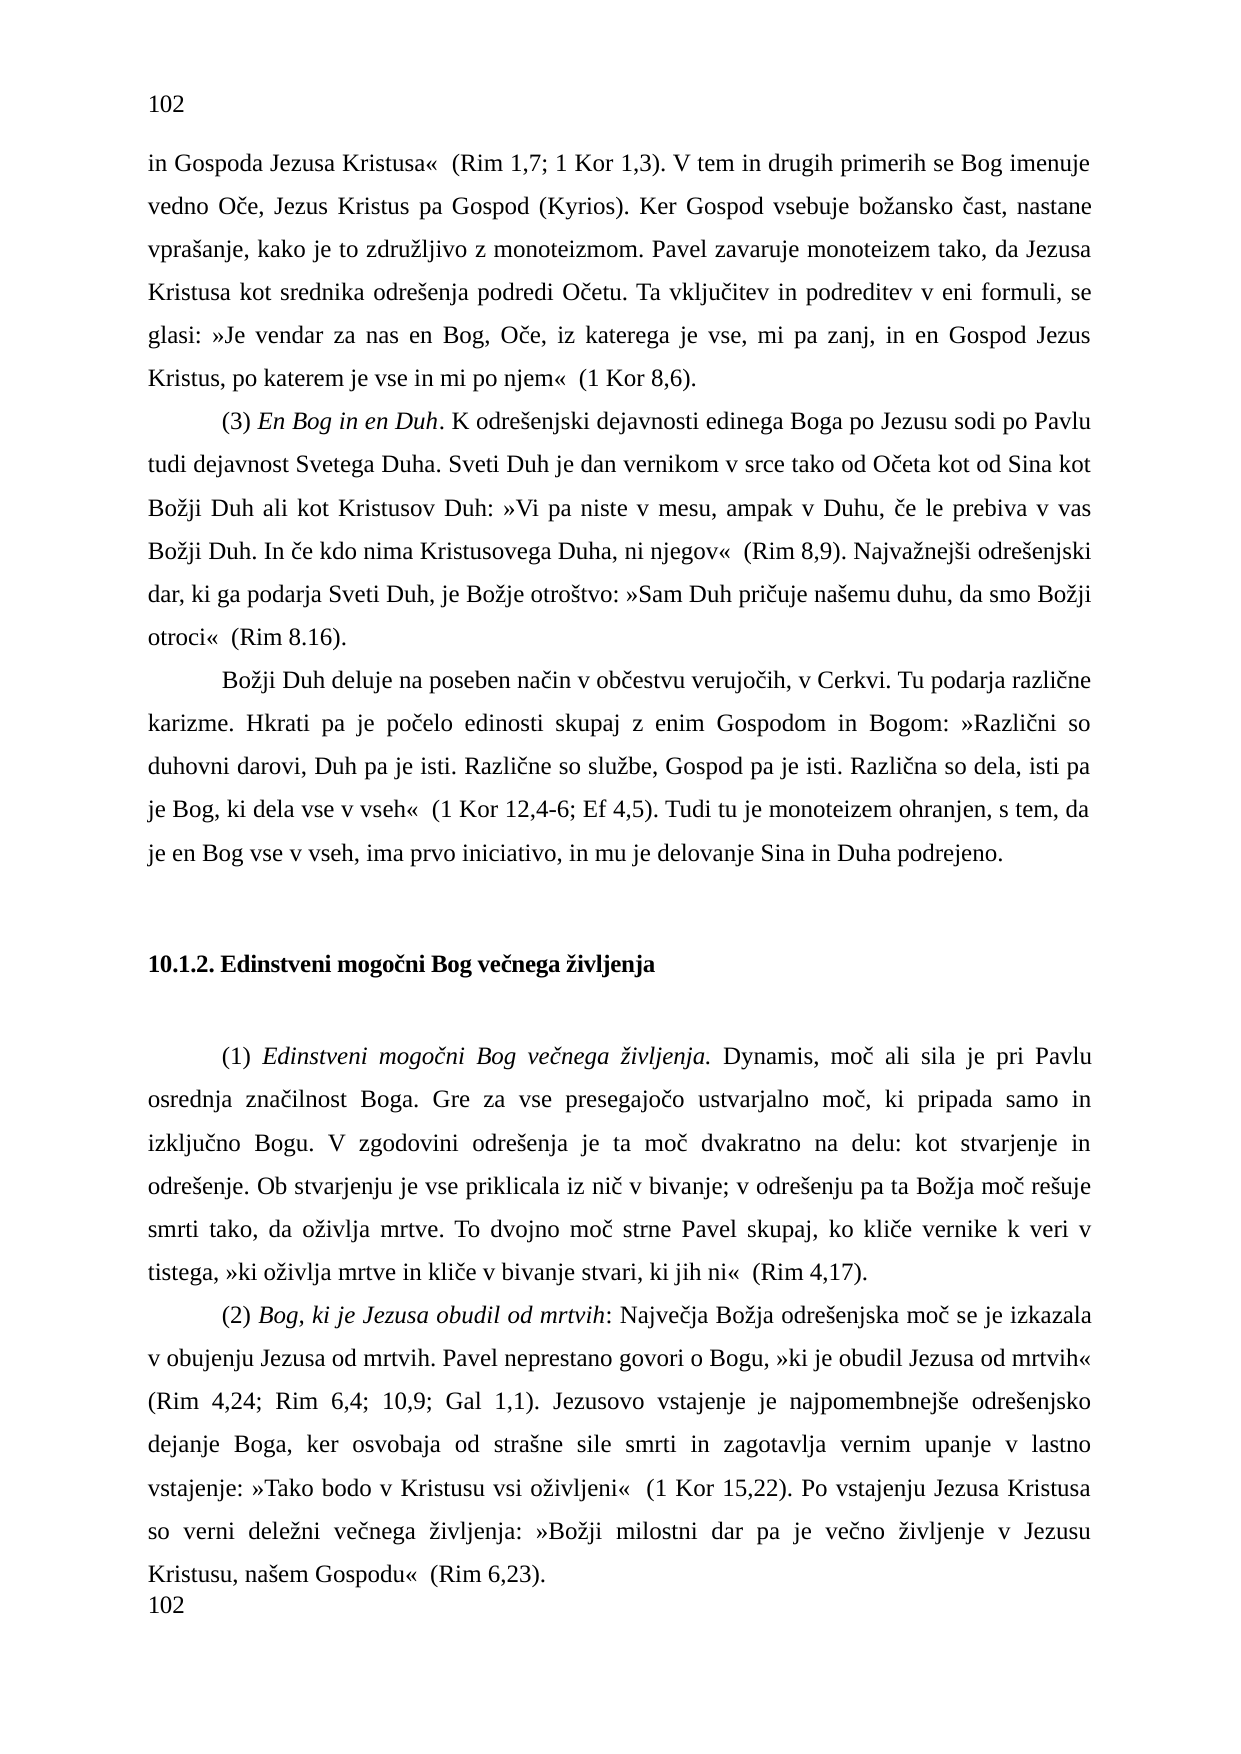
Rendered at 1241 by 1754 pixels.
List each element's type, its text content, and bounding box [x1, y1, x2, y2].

text (3) En Bog in en Duh. K odrešenjski dejavnosti edinega Boga po Jezusu sodi po Pavlu tudi dejavnost Svetega Duha. Sveti Duh je dan vernikom v srce tako od Očeta kot od Sina kot Božji Duh ali kot Kristusov Duh: »Vi pa niste v mesu, ampak v Duhu, če le prebiva v vas Božji Duh. In če kdo nima Kristusovega Duha, ni njegov« (Rim 8,9). Najvažnejši odrešenjski dar, ki ga podarja Sveti Duh, je Božje otroštvo: »Sam Duh pričuje našemu duhu, da smo Božji otroci« (Rim 8.16). [148, 406, 1092, 651]
subtitle 10.1.2. Edinstveni mogočni Bog večnega življenja [148, 949, 1092, 978]
text (1) Edinstveni mogočni Bog večnega življenja. Dynamis, moč ali sila je pri Pavlu osrednja značilnost Boga. Gre za vse presegajočo ustvarjalno moč, ki pripada samo in izključno Bogu. V zgodovini odrešenja je ta moč dvakratno na delu: kot stvarjenje in odrešenje. Ob stvarjenju je vse priklicala iz nič v bivanje; v odrešenju pa ta Božja moč rešuje smrti tako, da oživlja mrtve. To dvojno moč strne Pavel skupaj, ko kliče vernike k veri v tistega, »ki oživlja mrtve in kliče v bivanje stvari, ki jih ni« (Rim 4,17). [148, 1041, 1092, 1286]
text Božji Duh deluje na poseben način v občestvu verujočih, v Cerkvi. Tu podarja različne karizme. Hkrati pa je počelo edinosti skupaj z enim Gospodom in Bogom: »Različni so duhovni darovi, Duh pa je isti. Različne so službe, Gospod pa je isti. Različna so dela, isti pa je Bog, ki dela vse v vseh« (1 Kor 12,4-6; Ef 4,5). Tudi tu je monoteizem ohranjen, s tem, da je en Bog vse v vseh, ima prvo iniciativo, in mu je delovanje Sina in Duha podrejeno. [148, 665, 1092, 866]
text (2) Bog, ki je Jezusa obudil od mrtvih: Največja Božja odrešenjska moč se je izkazala v obujenju Jezusa od mrtvih. Pavel neprestano govori o Bogu, »ki je obudil Jezusa od mrtvih« (Rim 4,24; Rim 6,4; 10,9; Gal 1,1). Jezusovo vstajenje je najpomembnejše odrešenjsko dejanje Boga, ker osvobaja od strašne sile smrti in zagotavlja vernim upanje v lastno vstajenje: »Tako bodo v Kristusu vsi oživljeni« (1 Kor 15,22). Po vstajenju Jezusa Kristusa so verni deležni večnega življenja: »Božji milostni dar pa je večno življenje v Jezusu Kristusu, našem Gospodu« (Rim 6,23). [148, 1300, 1092, 1588]
text in Gospoda Jezusa Kristusa« (Rim 1,7; 1 Kor 1,3). V tem in drugih primerih se Bog imenuje vedno Oče, Jezus Kristus pa Gospod (Kyrios). Ker Gospod vsebuje božansko čast, nastane vprašanje, kako je to združljivo z monoteizmom. Pavel zavaruje monoteizem tako, da Jezusa Kristusa kot srednika odrešenja podredi Očetu. Ta vključitev in podreditev v eni formuli, se glasi: »Je vendar za nas en Bog, Oče, iz katerega je vse, mi pa zanj, in en Gospod Jezus Kristus, po katerem je vse in mi po njem« (1 Kor 8,6). [148, 148, 1092, 392]
